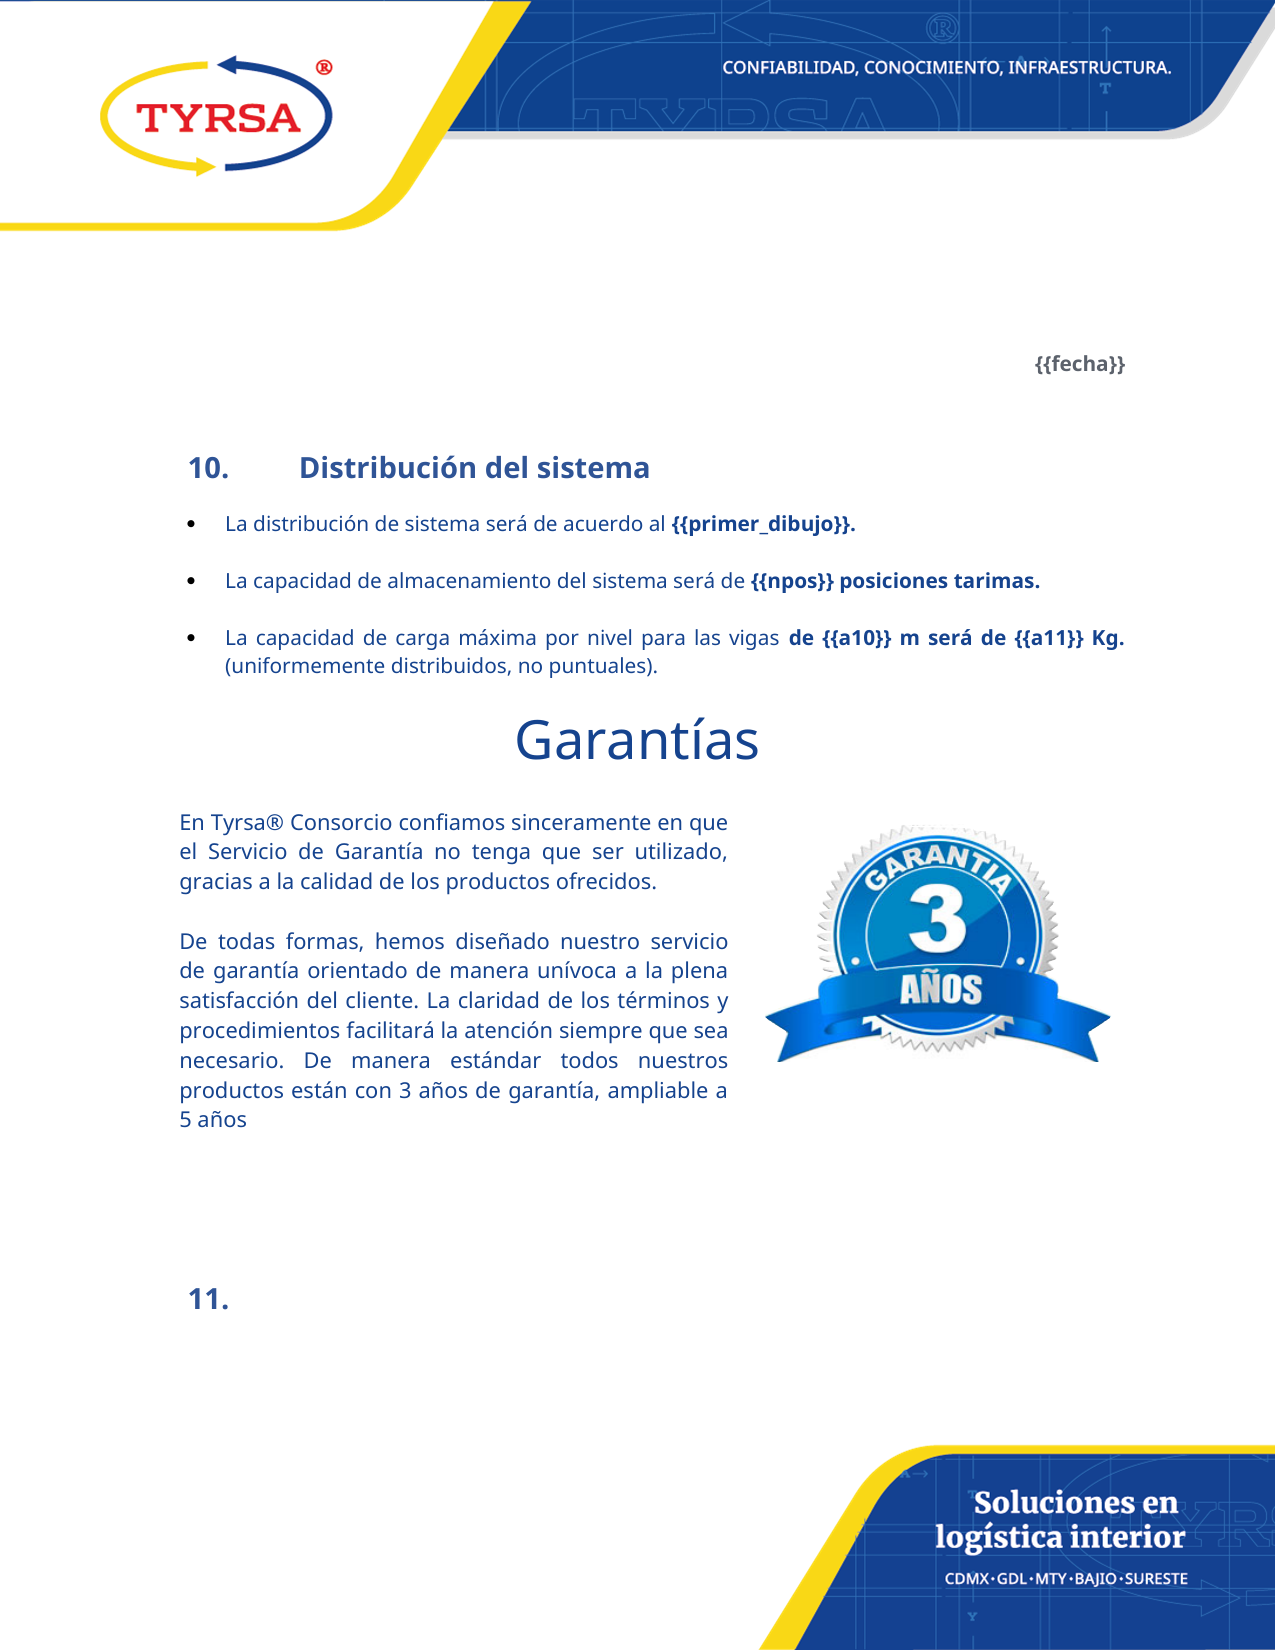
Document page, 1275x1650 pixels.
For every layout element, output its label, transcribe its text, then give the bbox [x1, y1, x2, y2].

text Garantías [150, 702, 1125, 776]
table_header [740, 807, 1114, 1164]
list La capacidad de carga máxima por nivel para las vigas de {{a10}} m será de {{a11}} Kg. (uniformemente distribuidos, no puntuales). [187, 623, 1125, 680]
list La distribución de sistema será de acuerdo al {{primer_dibujo}}. [187, 509, 1125, 538]
table_header En Tyrsa® Consorcio confiamos sinceramente en que el Servicio de Garantía no tenga que ser utilizado, gracias a la calidad de los productos ofrecidos. De todas formas, hemos diseñado nuestro servicio de garantía orientado de manera unívoca a la plena satisfacción del cliente. La claridad de los términos y procedimientos facilitará la atención siempre que sea necesario. De manera estándar todos nuestros productos están con 3 años de garantía, ampliable a 5 años [168, 807, 740, 1164]
list Distribución del sistema [187, 448, 1125, 487]
table_header [139, 807, 168, 1164]
list La capacidad de almacenamiento del sistema será de {{npos}} posiciones tarimas. [187, 566, 1125, 595]
